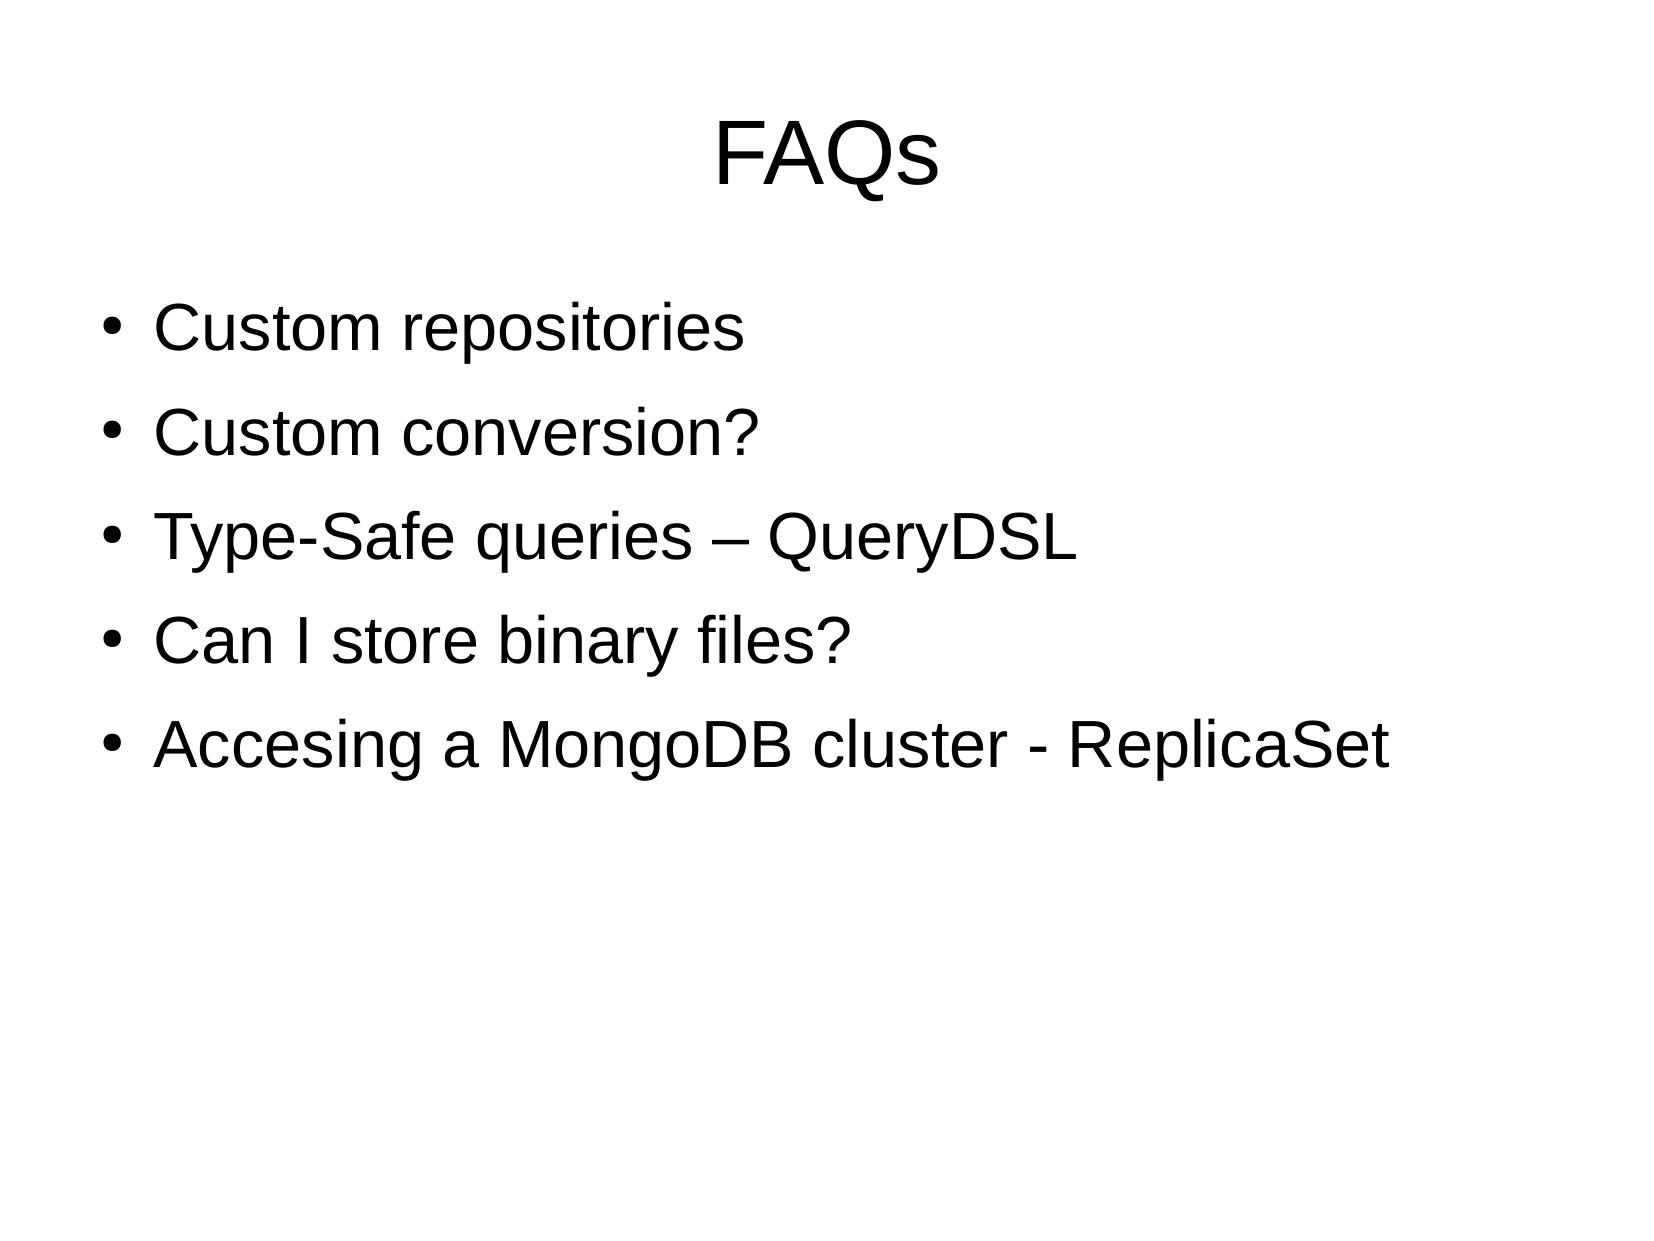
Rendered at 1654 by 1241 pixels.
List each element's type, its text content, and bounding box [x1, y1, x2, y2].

list Custom repositories Custom conversion? Type-Safe queries – QueryDSL Can I store binary files? Accesing a MongoDB cluster - ReplicaSet [82, 290, 1538, 1109]
title FAQs [82, 49, 1571, 257]
